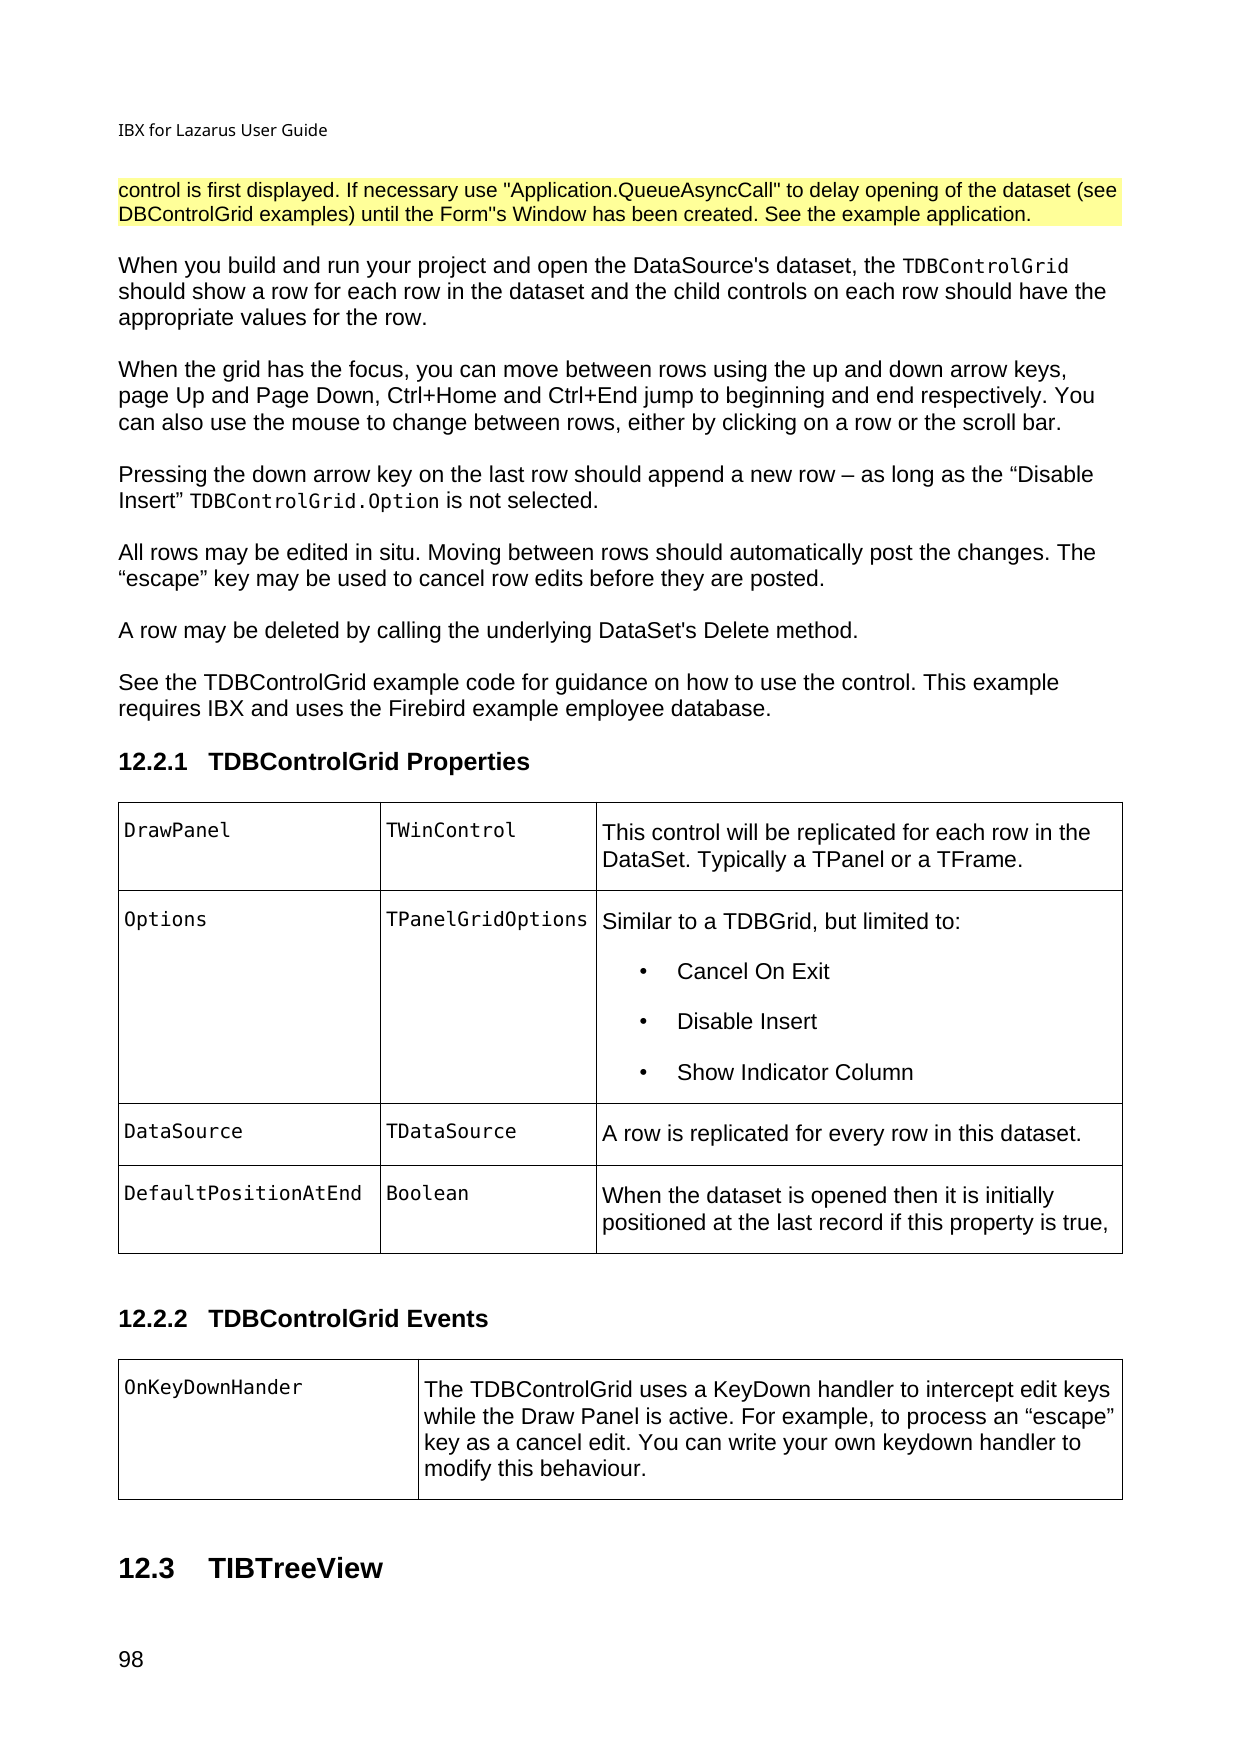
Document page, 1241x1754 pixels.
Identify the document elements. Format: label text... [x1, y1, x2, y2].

subtitle TDBControlGrid Events [118, 1304, 1122, 1333]
table_header TWinControl [381, 803, 596, 890]
text Pressing the down arrow key on the last row should append a new row – as long as the “Disable Insert” TDBControlGrid.Option is not selected. [118, 461, 1122, 513]
table_cell Similar to a TDBGrid, but limited to: Cancel On Exit Disable Insert Show Indicator Column [597, 891, 1122, 1103]
text A row may be deleted by calling the underlying DataSet's Delete method. [118, 617, 1122, 643]
table_header OnKeyDownHander [119, 1360, 418, 1499]
text When you build and run your project and open the DataSource's dataset, the TDBControlGrid should show a row for each row in the dataset and the child controls on each row should have the appropriate values for the row. [118, 252, 1122, 331]
text See the TDBControlGrid example code for guidance on how to use the control. This example requires IBX and uses the Firebird example employee database. [118, 669, 1122, 722]
table_cell Boolean [381, 1166, 596, 1253]
table_cell Options [119, 891, 380, 1103]
text control is first displayed. If necessary use "Application.QueueAsyncCall" to delay opening of the dataset (see DBControlGrid examples) until the Form''s Window has been created. See the example application. [118, 178, 1122, 226]
subtitle TDBControlGrid Properties [118, 747, 1122, 776]
table_header DrawPanel [119, 803, 380, 890]
table_cell A row is replicated for every row in this dataset. [597, 1104, 1122, 1164]
table_header The TDBControlGrid uses a KeyDown handler to intercept edit keys while the Draw Panel is active. For example, to process an “escape” key as a cancel edit. You can write your own keydown handler to modify this behaviour. [419, 1360, 1122, 1499]
table_cell TPanelGridOptions [381, 891, 596, 1103]
text All rows may be edited in situ. Moving between rows should automatically post the changes. The “escape” key may be used to cancel row edits before they are posted. [118, 539, 1122, 592]
text When the grid has the focus, you can move between rows using the up and down arrow keys, page Up and Page Down, Ctrl+Home and Ctrl+End jump to beginning and end respectively. You can also use the mouse to change between rows, either by clicking on a row or the scroll bar. [118, 356, 1122, 435]
subtitle TIBTreeView [118, 1551, 1122, 1585]
table_cell DefaultPositionAtEnd [119, 1166, 380, 1253]
table_cell DataSource [119, 1104, 380, 1164]
table_cell When the dataset is opened then it is initially positioned at the last record if this property is true, [597, 1166, 1122, 1253]
table_header This control will be replicated for each row in the DataSet. Typically a TPanel or a TFrame. [597, 803, 1122, 890]
table_cell TDataSource [381, 1104, 596, 1164]
